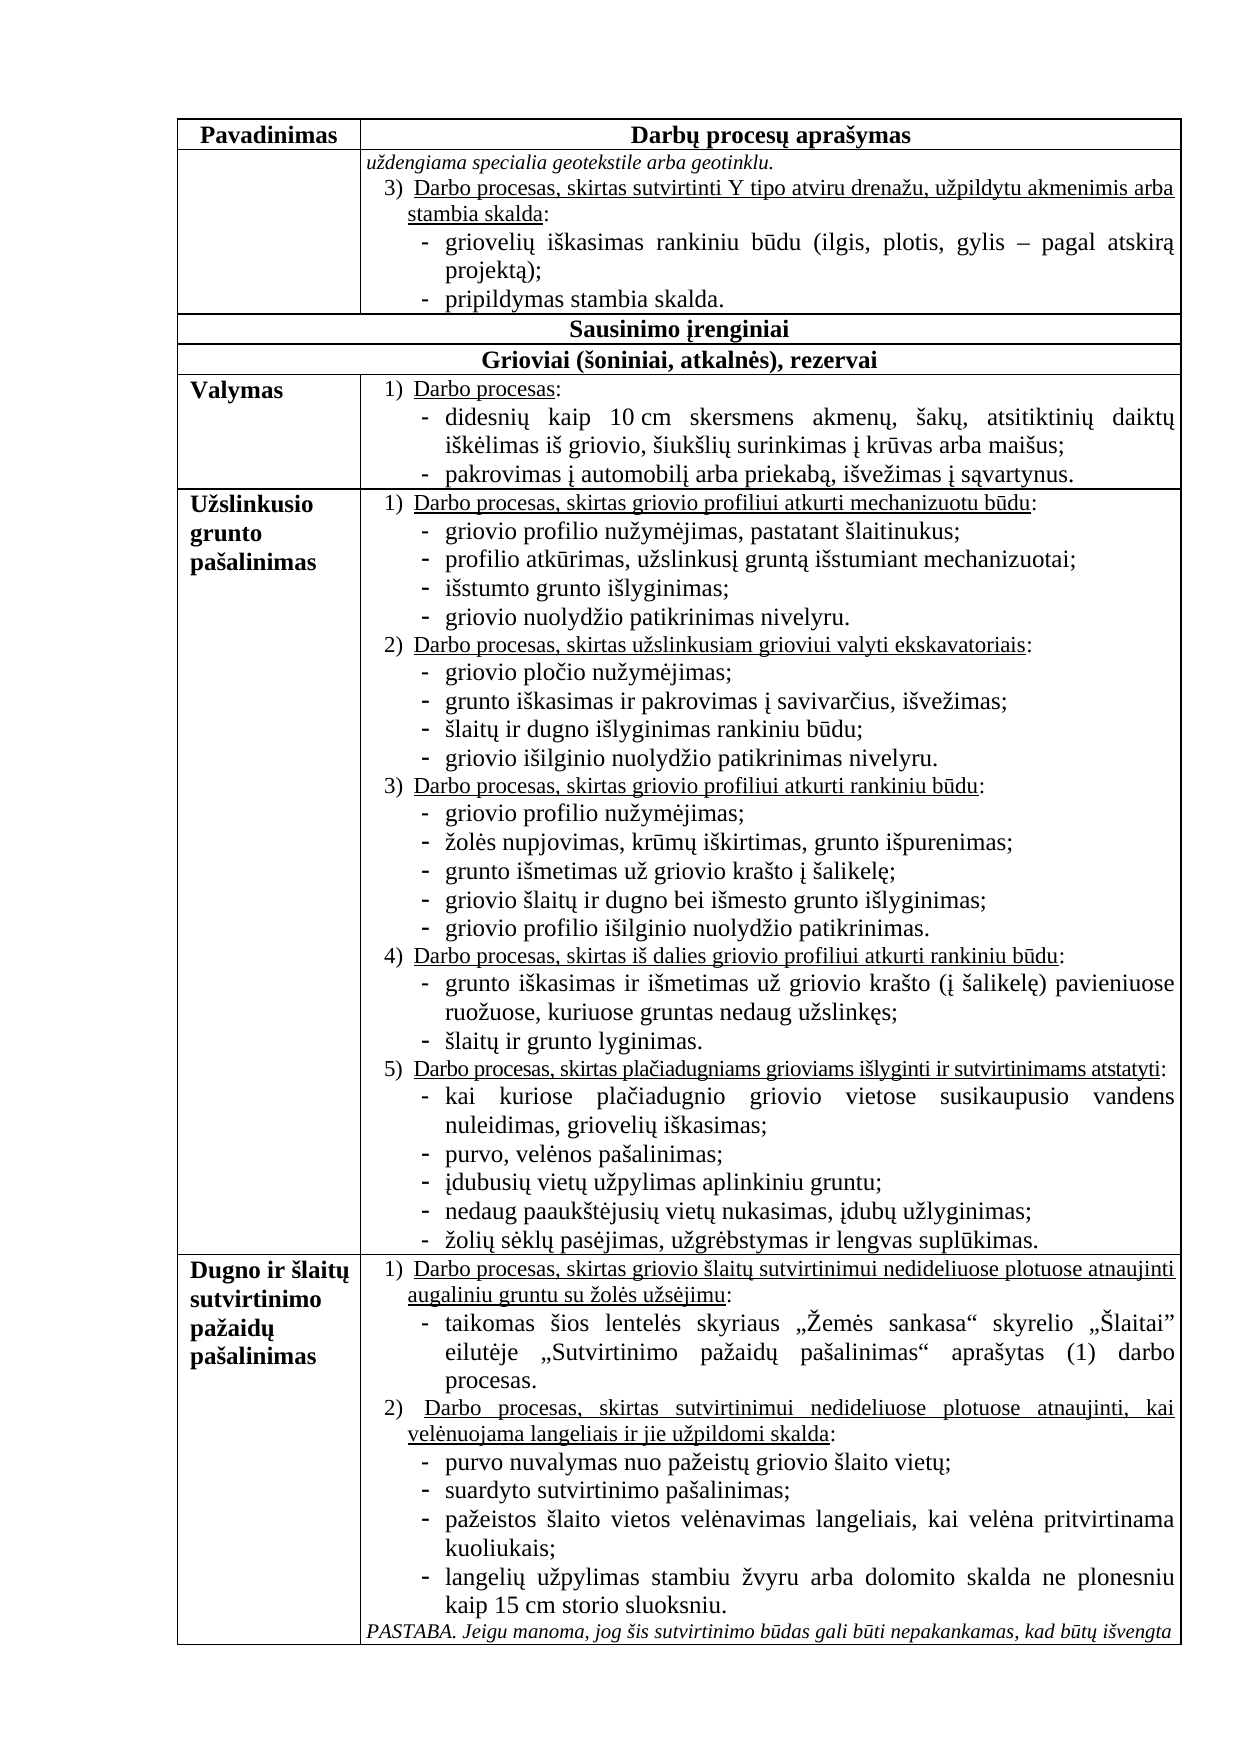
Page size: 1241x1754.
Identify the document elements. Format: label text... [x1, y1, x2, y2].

table_cell Sausinimo įrenginiai [178, 315, 1180, 343]
table_header Pavadinimas [178, 120, 360, 148]
table_cell 1) Darbo procesas, skirtas griovio profiliui atkurti mechanizuotu būdu:  griovio profilio nužymėjimas, pastatant šlaitinukus;  profilio atkūrimas, užslinkusį gruntą išstumiant mechanizuotai;  išstumto grunto išlyginimas;  griovio nuolydžio patikrinimas nivelyru. 2) Darbo procesas, skirtas užslinkusiam grioviui valyti ekskavatoriais:  griovio pločio nužymėjimas;  grunto iškasimas ir pakrovimas į savivarčius, išvežimas;  šlaitų ir dugno išlyginimas rankiniu būdu;  griovio išilginio nuolydžio patikrinimas nivelyru. 3) Darbo procesas, skirtas griovio profiliui atkurti rankiniu būdu:  griovio profilio nužymėjimas;  žolės nupjovimas, krūmų iškirtimas, grunto išpurenimas;  grunto išmetimas už griovio krašto į šalikelę;  griovio šlaitų ir dugno bei išmesto grunto išlyginimas;  griovio profilio išilginio nuolydžio patikrinimas. 4) Darbo procesas, skirtas iš dalies griovio profiliui atkurti rankiniu būdu:  grunto iškasimas ir išmetimas už griovio krašto (į šalikelę) pavieniuose ruožuose, kuriuose gruntas nedaug užslinkęs;  šlaitų ir grunto lyginimas. 5) Darbo procesas, skirtas plačiadugniams grioviams išlyginti ir sutvirtinimams atstatyti:  kai kuriose plačiadugnio griovio vietose susikaupusio vandens nuleidimas, griovelių iškasimas;  purvo, velėnos pašalinimas;  įdubusių vietų užpylimas aplinkiniu gruntu;  nedaug paaukštėjusių vietų nukasimas, įdubų užlyginimas;  žolių sėklų pasėjimas, užgrėbstymas ir lengvas suplūkimas. [361, 490, 1180, 1254]
table_cell [178, 150, 360, 313]
table_cell Užslinkusio grunto pašalinimas [178, 490, 360, 1254]
table_cell Grioviai (šoniniai, atkalnės), rezervai [178, 345, 1180, 374]
table_cell uždengiama specialia geotekstile arba geotinklu. 3) Darbo procesas, skirtas sutvirtinti Y tipo atviru drenažu, užpildytu akmenimis arba stambia skalda:  griovelių iškasimas rankiniu būdu (ilgis, plotis, gylis – pagal atskirą projektą);  pripildymas stambia skalda. [361, 150, 1180, 313]
table_cell 1) Darbo procesas:  didesnių kaip 10 cm skersmens akmenų, šakų, atsitiktinių daiktų iškėlimas iš griovio, šiukšlių surinkimas į krūvas arba maišus;  pakrovimas į automobilį arba priekabą, išvežimas į sąvartynus. [361, 375, 1180, 488]
table_header Darbų procesų aprašymas [361, 120, 1180, 148]
table_cell Dugno ir šlaitų sutvirtinimo pažaidų pašalinimas [178, 1255, 360, 1643]
table_cell Valymas [178, 375, 360, 488]
table_cell 1) Darbo procesas, skirtas griovio šlaitų sutvirtinimui nedideliuose plotuose atnaujinti augaliniu gruntu su žolės užsėjimu:  taikomas šios lentelės skyriaus „Žemės sankasa“ skyrelio „Šlaitai” eilutėje „Sutvirtinimo pažaidų pašalinimas“ aprašytas (1) darbo procesas. 2) Darbo procesas, skirtas sutvirtinimui nedideliuose plotuose atnaujinti, kai velėnuojama langeliais ir jie užpildomi skalda:  purvo nuvalymas nuo pažeistų griovio šlaito vietų;  suardyto sutvirtinimo pašalinimas;  pažeistos šlaito vietos velėnavimas langeliais, kai velėna pritvirtinama kuoliukais;  langelių užpylimas stambiu žvyru arba dolomito skalda ne plonesniu kaip 15 cm storio sluoksniu. PASTABA. Jeigu manoma, jog šis sutvirtinimo būdas gali būti nepakankamas, kad būtų išvengta [361, 1255, 1180, 1643]
